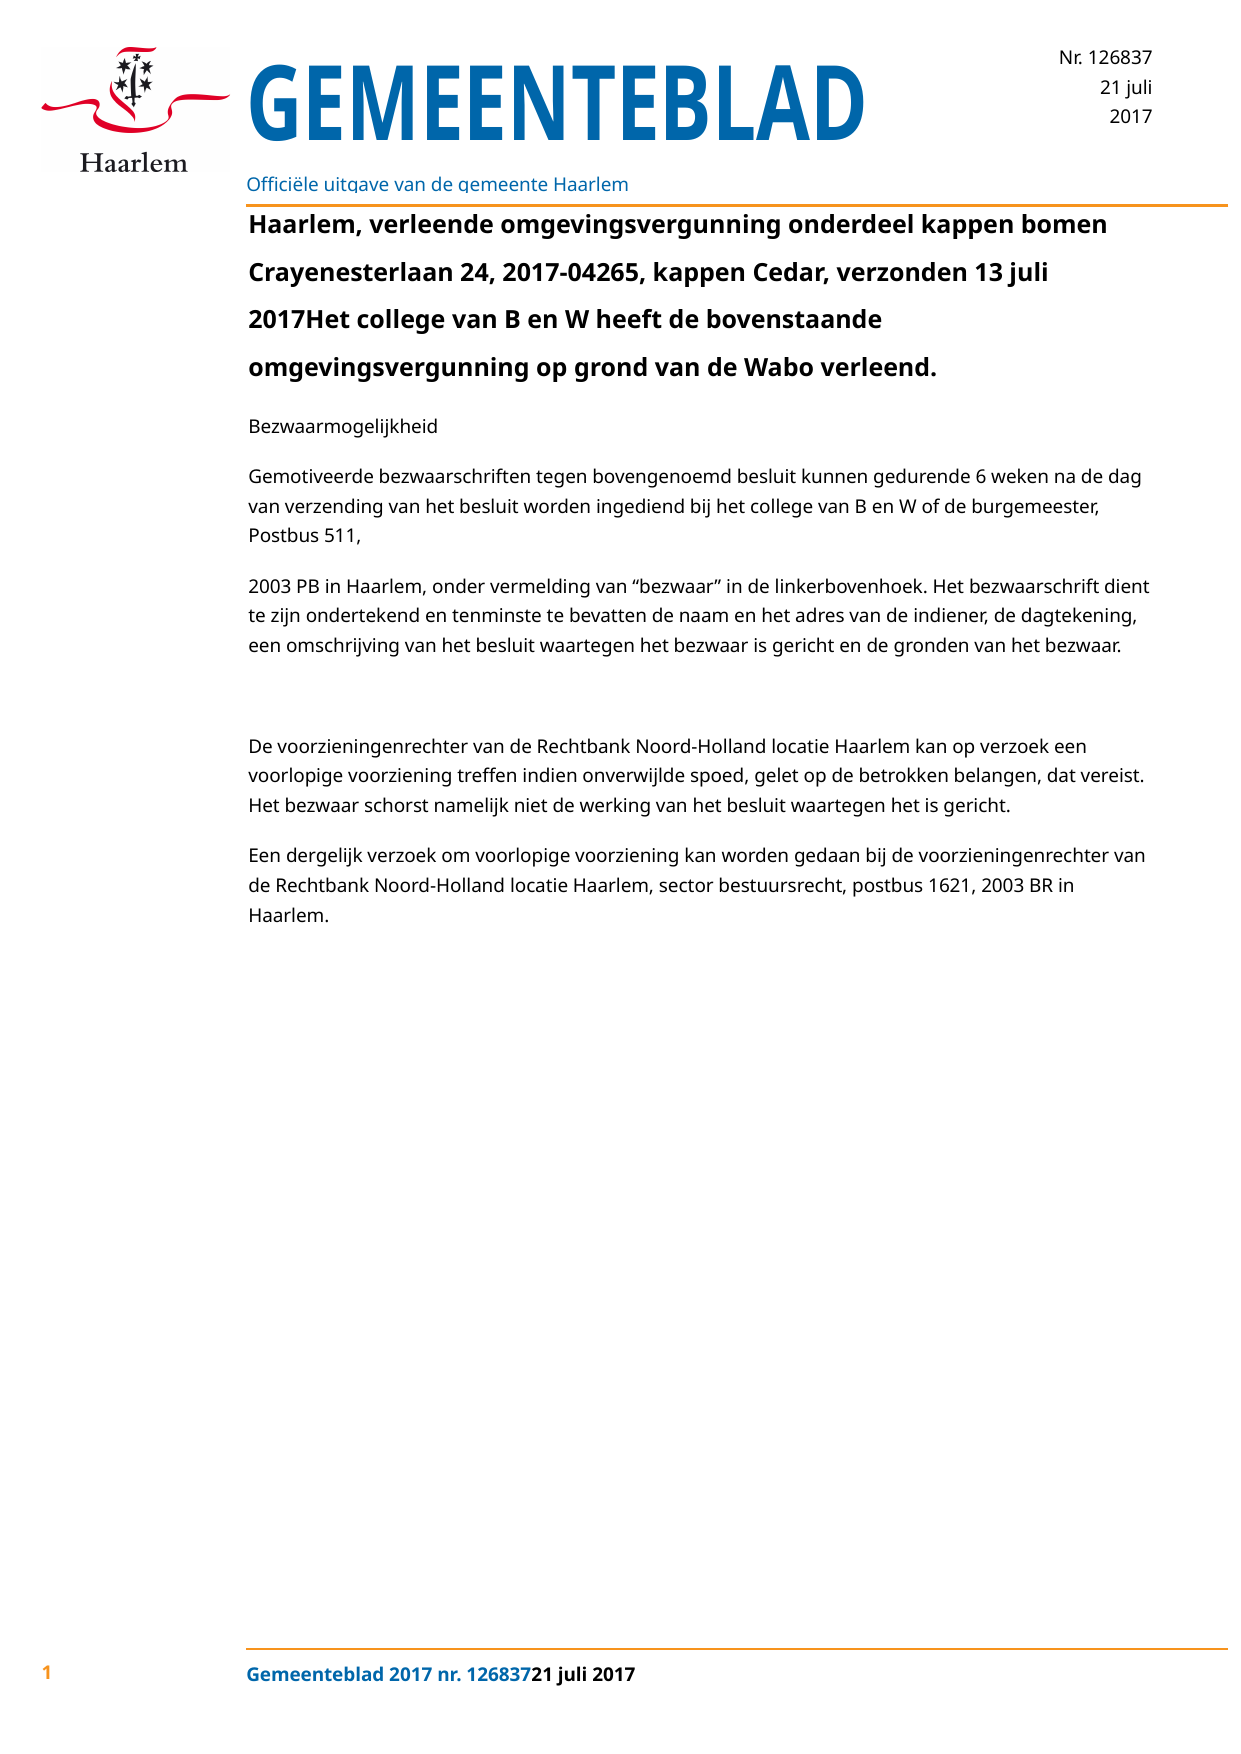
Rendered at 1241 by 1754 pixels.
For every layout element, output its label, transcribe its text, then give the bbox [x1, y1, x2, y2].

text Bezwaarmogelijkheid [248, 413, 1152, 439]
text Gemotiveerde bezwaarschriften tegen bovengenoemd besluit kunnen gedurende 6 weken na de dag van verzending van het besluit worden ingediend bij het college van B en W of de burgemeester, Postbus 511, [248, 463, 1152, 548]
text Haarlem, verleende omgevingsvergunning onderdeel kappen bomen Crayenesterlaan 24, 2017-04265, kappen Cedar, verzonden 13 juli 2017Het college van B en W heeft de bovenstaande omgevingsvergunning op grond van de Wabo verleend. [248, 207, 1152, 384]
text 2003 PB in Haarlem, onder vermelding van “bezwaar” in de linkerbovenhoek. Het bezwaarschrift dient te zijn ondertekend en tenminste te bevatten de naam en het adres van de indiener, de dagtekening, een omschrijving van het besluit waartegen het bezwaar is gericht en de gronden van het bezwaar. [248, 573, 1152, 658]
text Een dergelijk verzoek om voorlopige voorziening kan worden gedaan bij de voorzieningenrechter van de Rechtbank Noord-Holland locatie Haarlem, sector bestuursrecht, postbus 1621, 2003 BR in Haarlem. [248, 843, 1152, 928]
text De voorzieningenrechter van de Rechtbank Noord-Holland locatie Haarlem kan op verzoek een voorlopige voorziening treffen indien onverwijlde spoed, gelet op de betrokken belangen, dat vereist. Het bezwaar schorst namelijk niet de werking van het besluit waartegen het is gericht. [248, 733, 1152, 818]
picture [41, 47, 231, 172]
